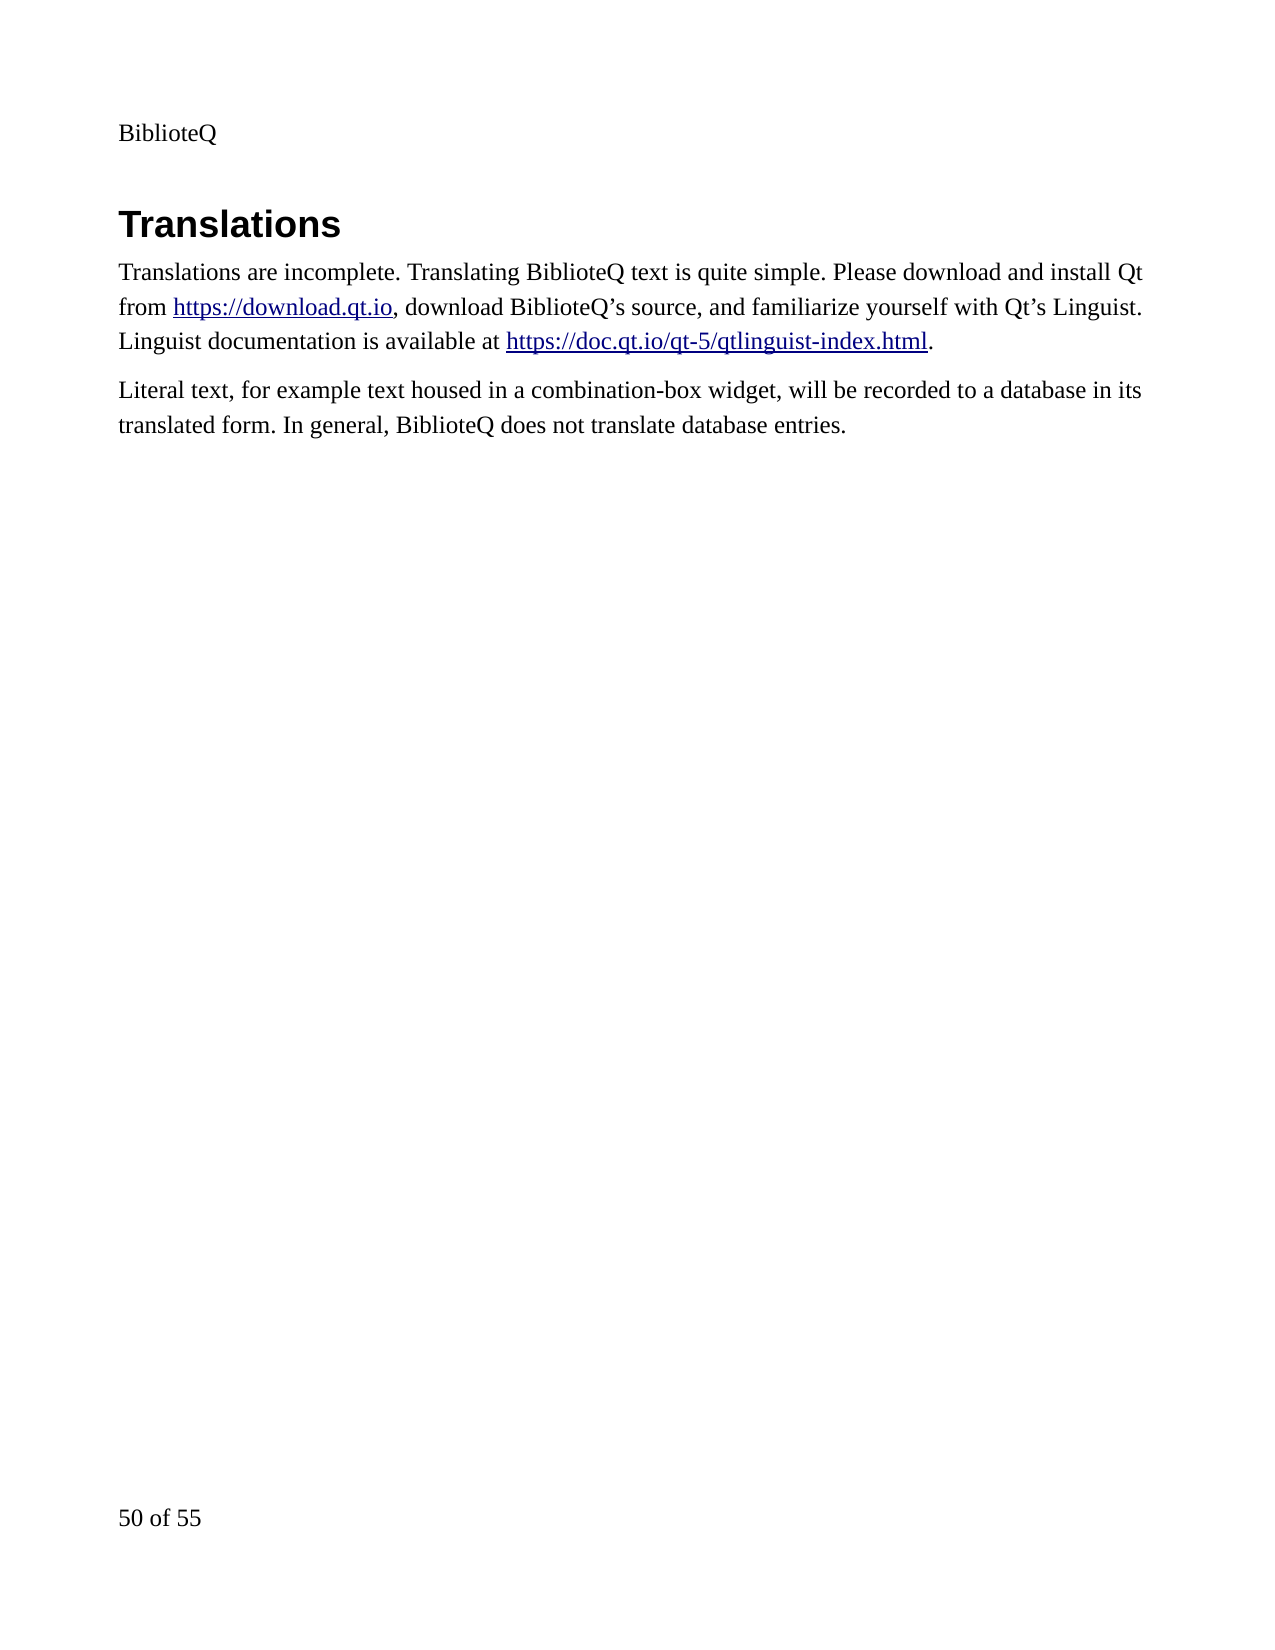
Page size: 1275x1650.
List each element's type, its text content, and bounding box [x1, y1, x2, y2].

subtitle Translations [118, 201, 1157, 245]
text Literal text, for example text housed in a combination-box widget, will be recorded to a database in its translated form. In general, BiblioteQ does not translate database entries. [118, 376, 1157, 439]
text Translations are incomplete. Translating BiblioteQ text is quite simple. Please download and install Qt from https://download.qt.io, download BiblioteQ’s source, and familiarize yourself with Qt’s Linguist. Linguist documentation is available at https://doc.qt.io/qt-5/qtlinguist-index.html. [118, 257, 1157, 355]
